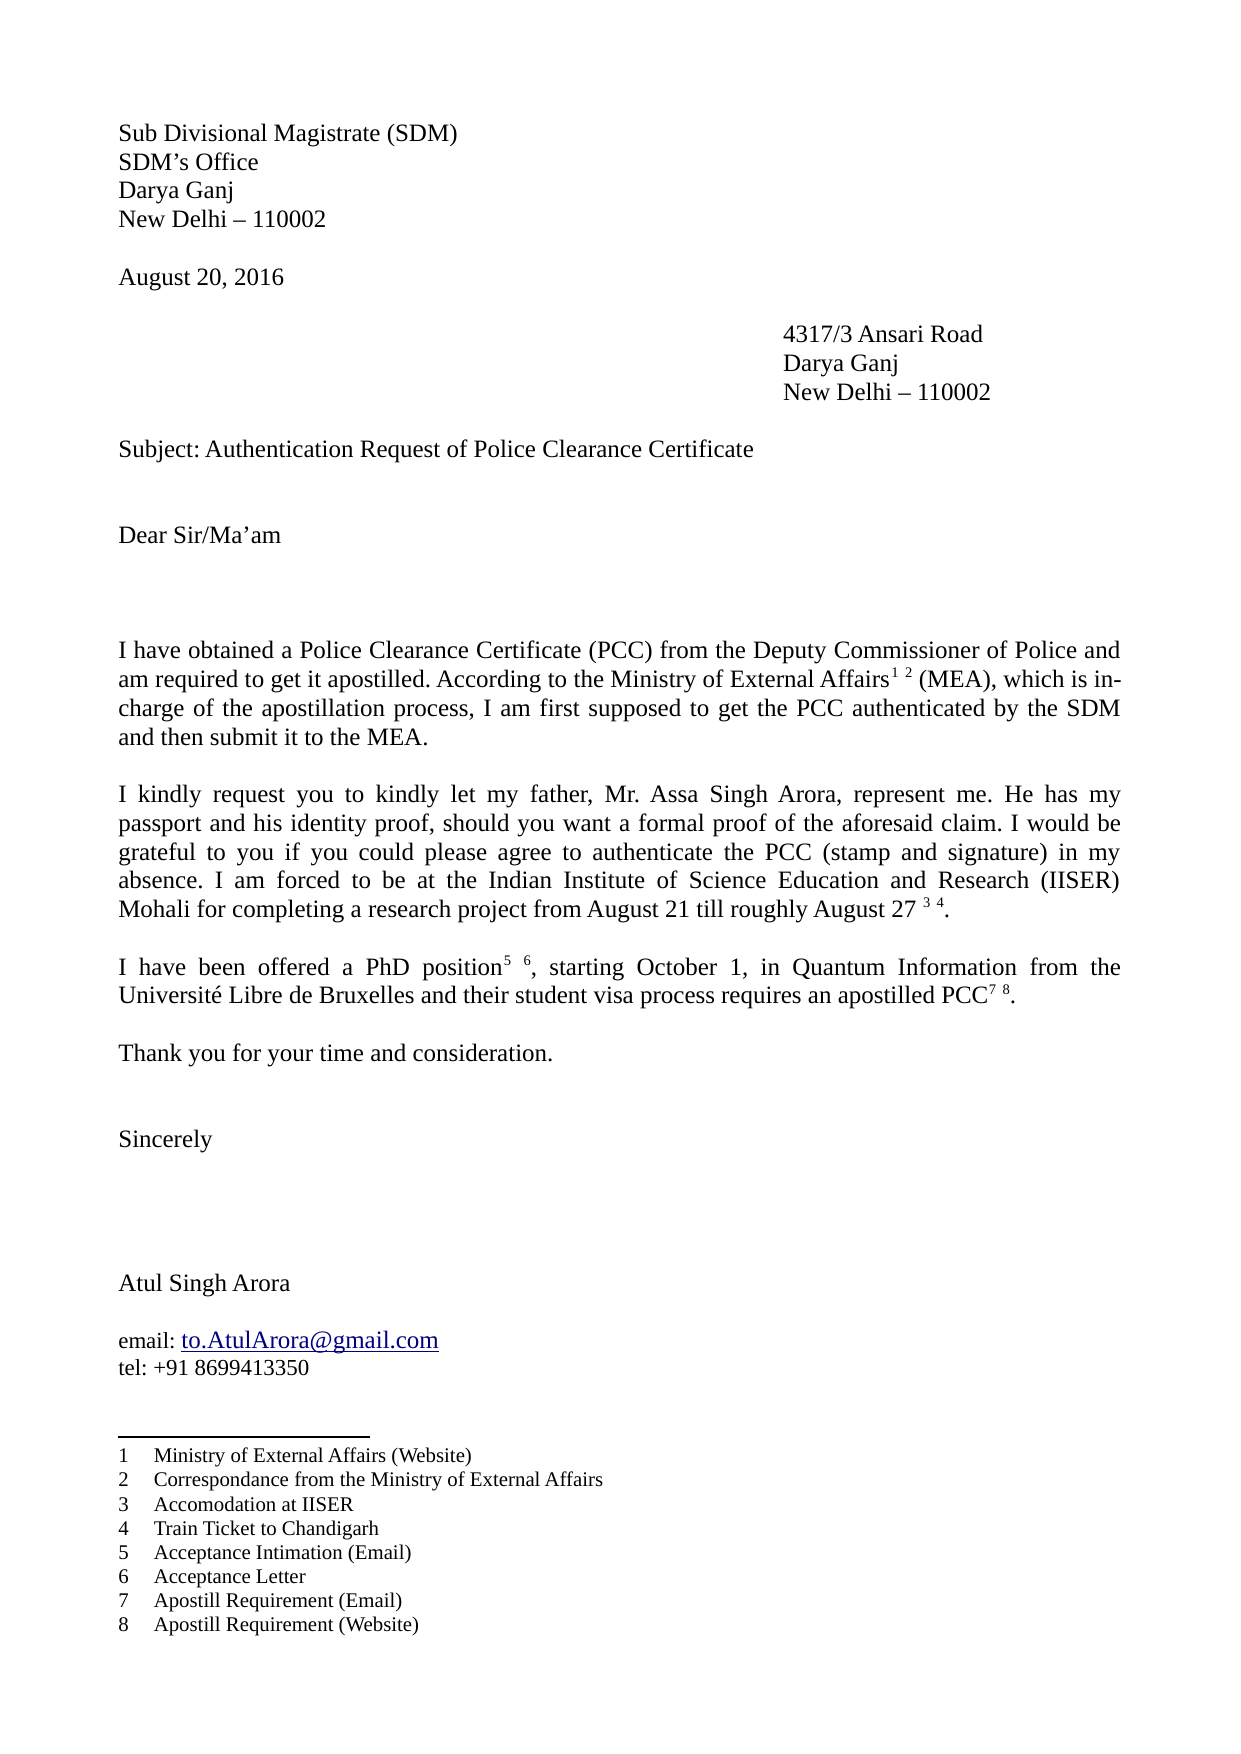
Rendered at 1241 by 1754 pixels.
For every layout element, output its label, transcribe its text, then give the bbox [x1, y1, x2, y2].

text tel: +91 8699413350 [118, 1354, 1122, 1381]
text 4317/3 Ansari Road [783, 319, 1122, 348]
text August 20, 2016 [118, 262, 1122, 291]
text Dear Sir/Ma’am [118, 521, 1122, 549]
text Acceptance Letter [118, 1564, 1122, 1588]
text I have obtained a Police Clearance Certificate (PCC) from the Deputy Commissioner of Police and am required to get it apostilled. According to the Ministry of External Affairs (MEA), which is in-charge of the apostillation process, I am first supposed to get the PCC authenticated by the SDM and then submit it to the MEA. [118, 636, 1122, 751]
text Thank you for your time and consideration. [118, 1038, 1122, 1067]
text Sincerely [118, 1124, 1122, 1153]
text Apostill Requirement (Email) [118, 1588, 1122, 1612]
text Ministry of External Affairs (Website) [118, 1443, 1122, 1467]
text Acceptance Intimation (Email) [118, 1539, 1122, 1564]
text Darya Ganj [118, 176, 1122, 204]
text SDM’s Office [118, 147, 1122, 176]
text Train Ticket to Chandigarh [118, 1516, 1122, 1539]
text I have been offered a PhD position , starting October 1, in Quantum Information from the Université Libre de Bruxelles and their student visa process requires an apostilled PCC . [118, 952, 1122, 1009]
text New Delhi – 110002 [118, 204, 1122, 233]
text email: to.AtulArora@gmail.com [118, 1326, 1122, 1354]
text Darya Ganj [783, 348, 1122, 377]
text Correspondance from the Ministry of External Affairs [118, 1467, 1122, 1491]
text Subject: Authentication Request of Police Clearance Certificate [118, 434, 1122, 463]
text Atul Singh Arora [118, 1268, 1122, 1297]
text Accomodation at IISER [118, 1491, 1122, 1516]
text Apostill Requirement (Website) [118, 1612, 1122, 1636]
text Sub Divisional Magistrate (SDM) [118, 118, 1122, 147]
text I kindly request you to kindly let my father, Mr. Assa Singh Arora, represent me. He has my passport and his identity proof, should you want a formal proof of the aforesaid claim. I would be grateful to you if you could please agree to authenticate the PCC (stamp and signature) in my absence. I am forced to be at the Indian Institute of Science Education and Research (IISER) Mohali for completing a research project from August 21 till roughly August 27 . [118, 779, 1122, 923]
text New Delhi – 110002 [783, 377, 1122, 406]
